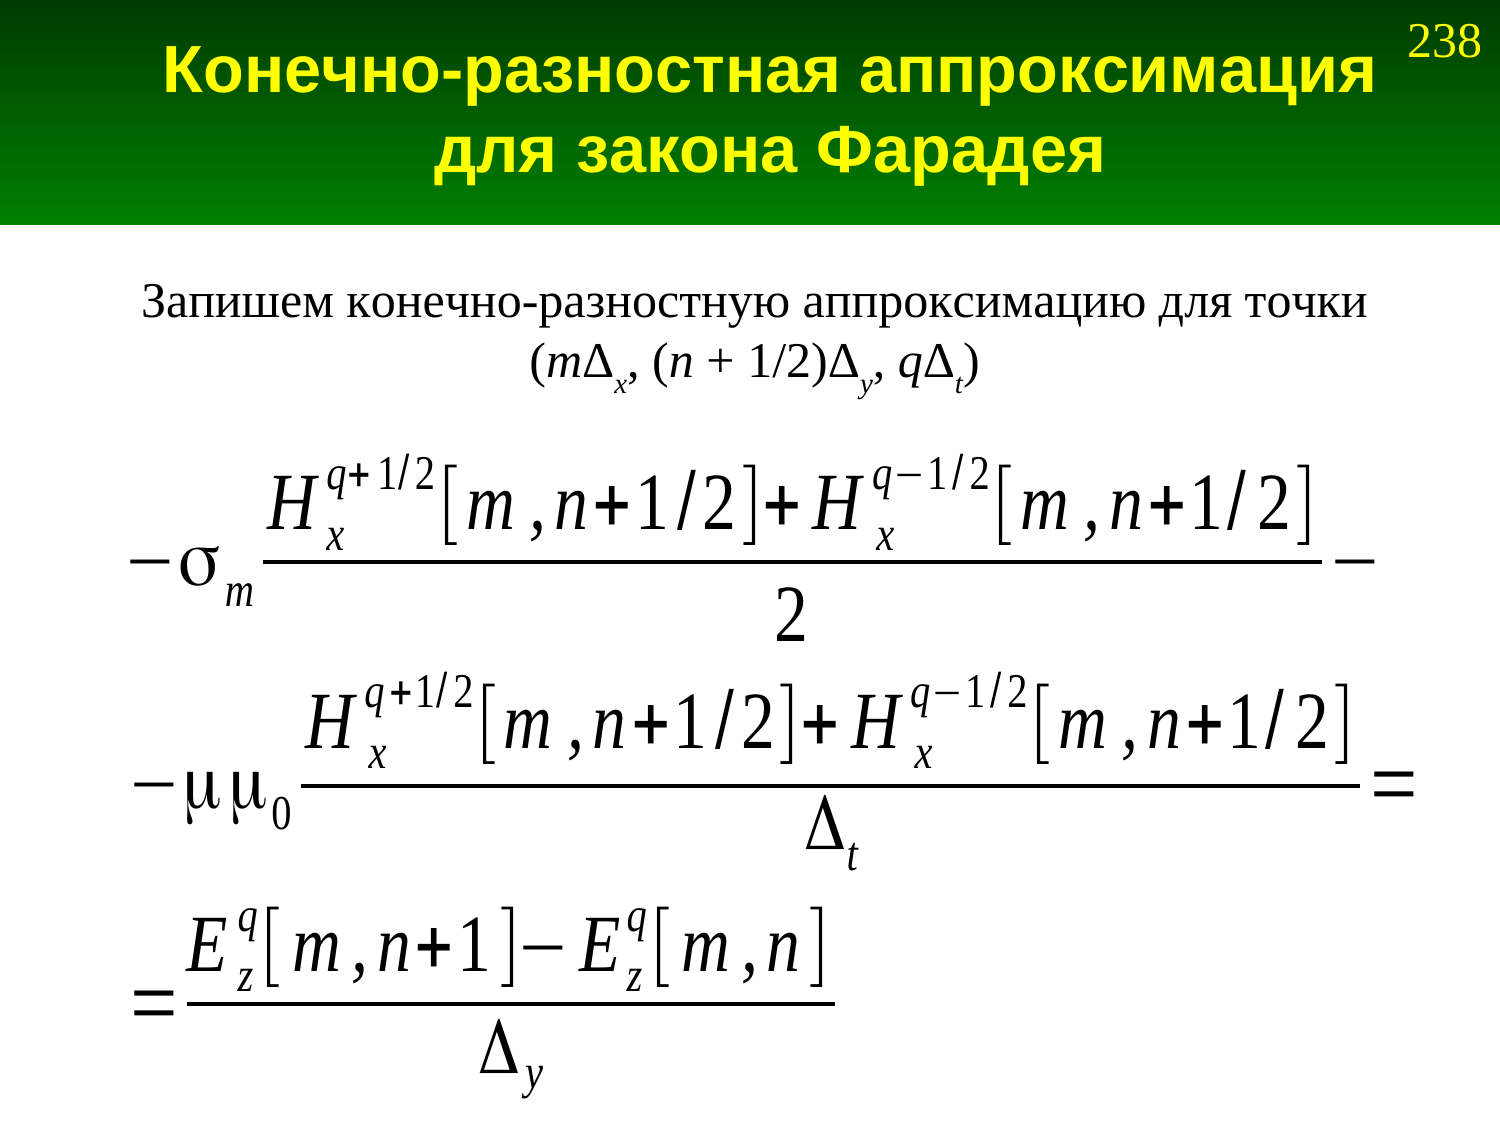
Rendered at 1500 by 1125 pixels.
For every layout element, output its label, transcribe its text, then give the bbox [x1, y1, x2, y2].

text_box Запишем конечно-разностную аппроксимацию для точки (mΔx, (n + 1/2)Δy, qΔt) [126, 259, 1384, 407]
chart [106, 443, 1438, 1101]
title Конечно-разностная аппроксимация для закона Фарадея [100, 7, 1441, 204]
